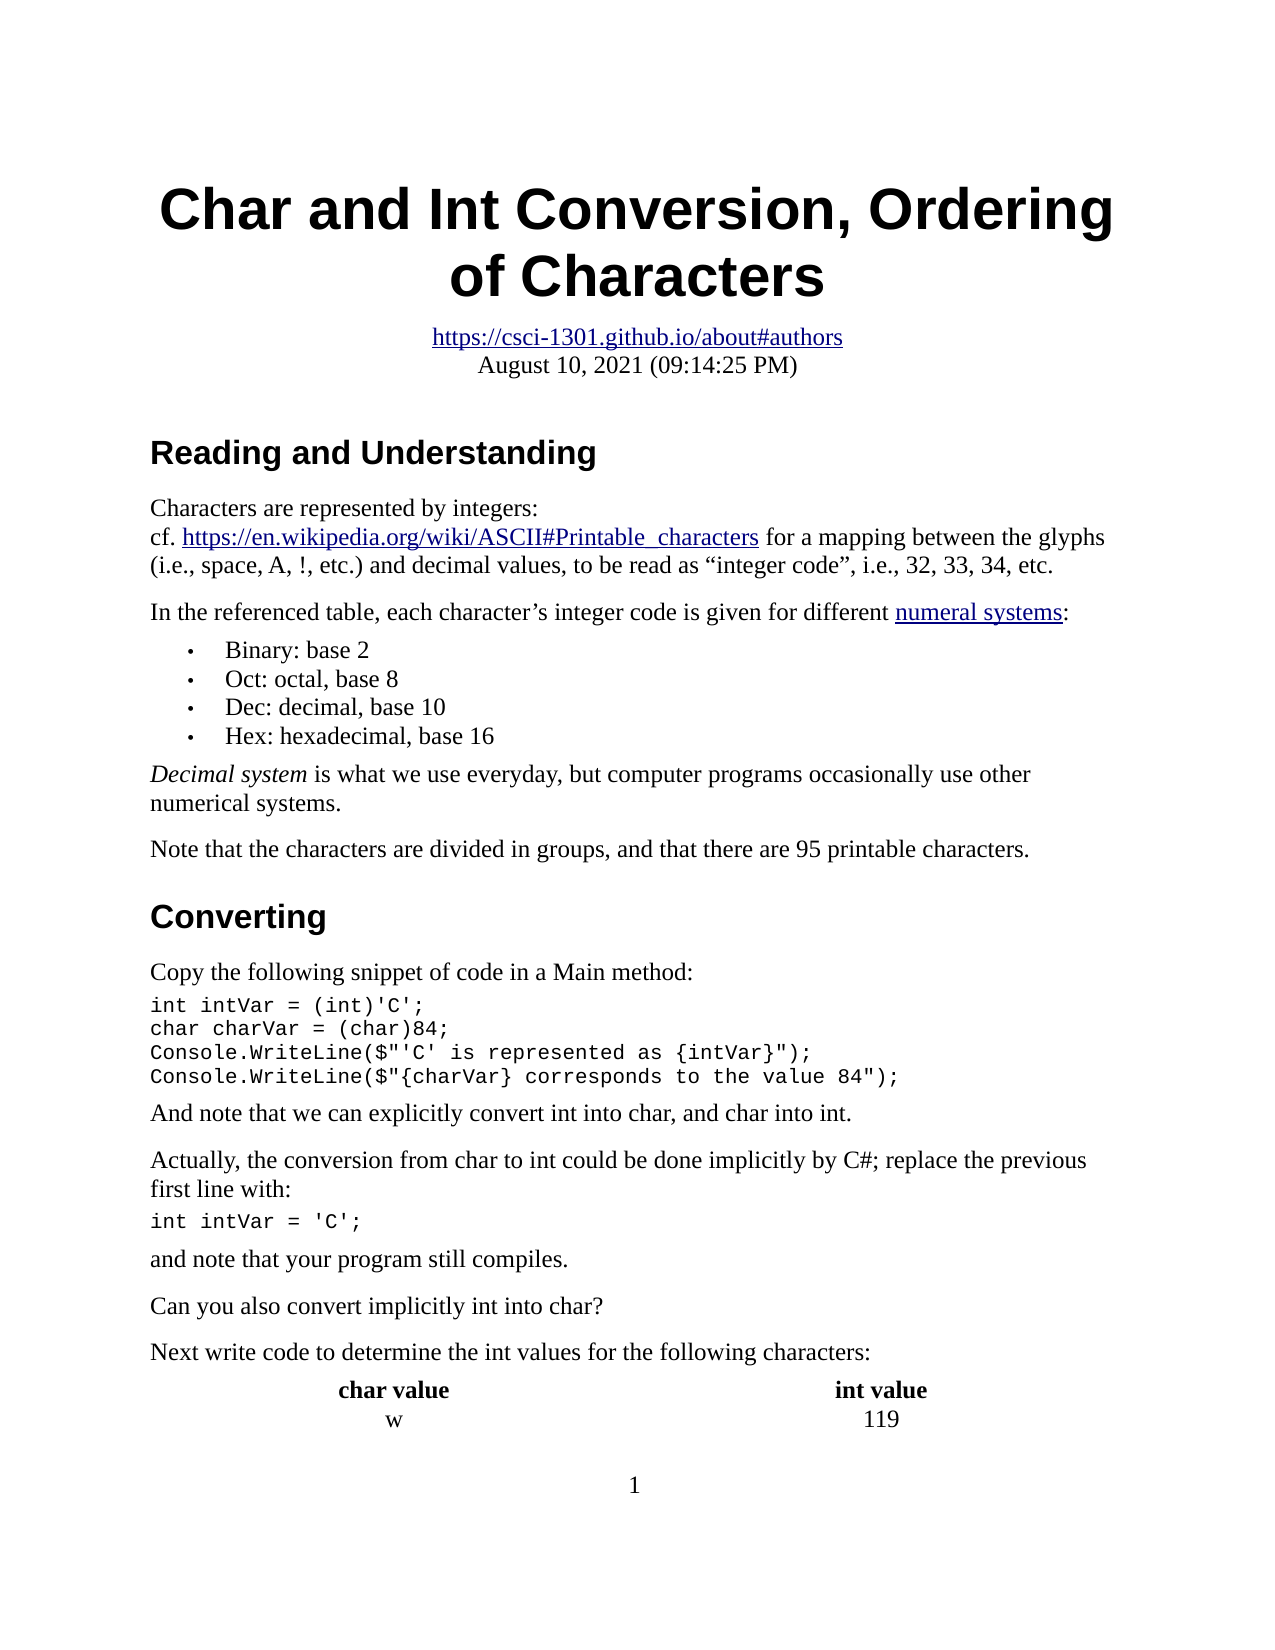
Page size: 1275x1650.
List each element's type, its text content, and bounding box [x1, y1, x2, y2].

list Binary: base 2 [187, 635, 1125, 664]
text Console.WriteLine($"{charVar} corresponds to the value 84"); [150, 1066, 1125, 1089]
text int intVar = (int)'C'; [150, 995, 1125, 1018]
text Decimal system is what we use everyday, but computer programs occasionally use other numerical systems. [150, 759, 1125, 816]
text In the referenced table, each character’s integer code is given for different numeral systems: [150, 597, 1125, 626]
table_cell 119 [638, 1404, 1125, 1433]
subtitle Reading and Understanding [150, 433, 1125, 472]
table_cell w [150, 1404, 637, 1433]
table_header int value [638, 1375, 1125, 1404]
text Actually, the conversion from char to int could be done implicitly by C#; replace the previous first line with: [150, 1145, 1125, 1202]
list Hex: hexadecimal, base 16 [187, 721, 1125, 750]
text Characters are represented by integers: cf. https://en.wikipedia.org/wiki/ASCII#Printable_characters for a mapping between the glyphs (i.e., space, A, !, etc.) and decimal values, to be read as “integer code”, i.e., 32, 33, 34, etc. [150, 493, 1125, 579]
text Console.WriteLine($"'C' is represented as {intVar}"); [150, 1042, 1125, 1066]
list Oct: octal, base 8 [187, 664, 1125, 692]
text int intVar = 'C'; [150, 1211, 1125, 1235]
text and note that your program still compiles. [150, 1244, 1125, 1273]
text Note that the characters are divided in groups, and that there are 95 printable characters. [150, 834, 1125, 863]
text And note that we can explicitly convert int into char, and char into int. [150, 1098, 1125, 1127]
text https://csci-1301.github.io/about#authors [150, 322, 1125, 350]
subtitle Converting [150, 897, 1125, 936]
text Can you also convert implicitly int into char? [150, 1291, 1125, 1319]
text Next write code to determine the int values for the following characters: [150, 1337, 1125, 1366]
title Char and Int Conversion, Ordering of Characters [150, 175, 1125, 309]
text August 10, 2021 (09:14:25 PM) [150, 350, 1125, 379]
list Dec: decimal, base 10 [187, 692, 1125, 721]
text char charVar = (char)84; [150, 1018, 1125, 1042]
table_header char value [150, 1375, 637, 1404]
text Copy the following snippet of code in a Main method: [150, 957, 1125, 986]
